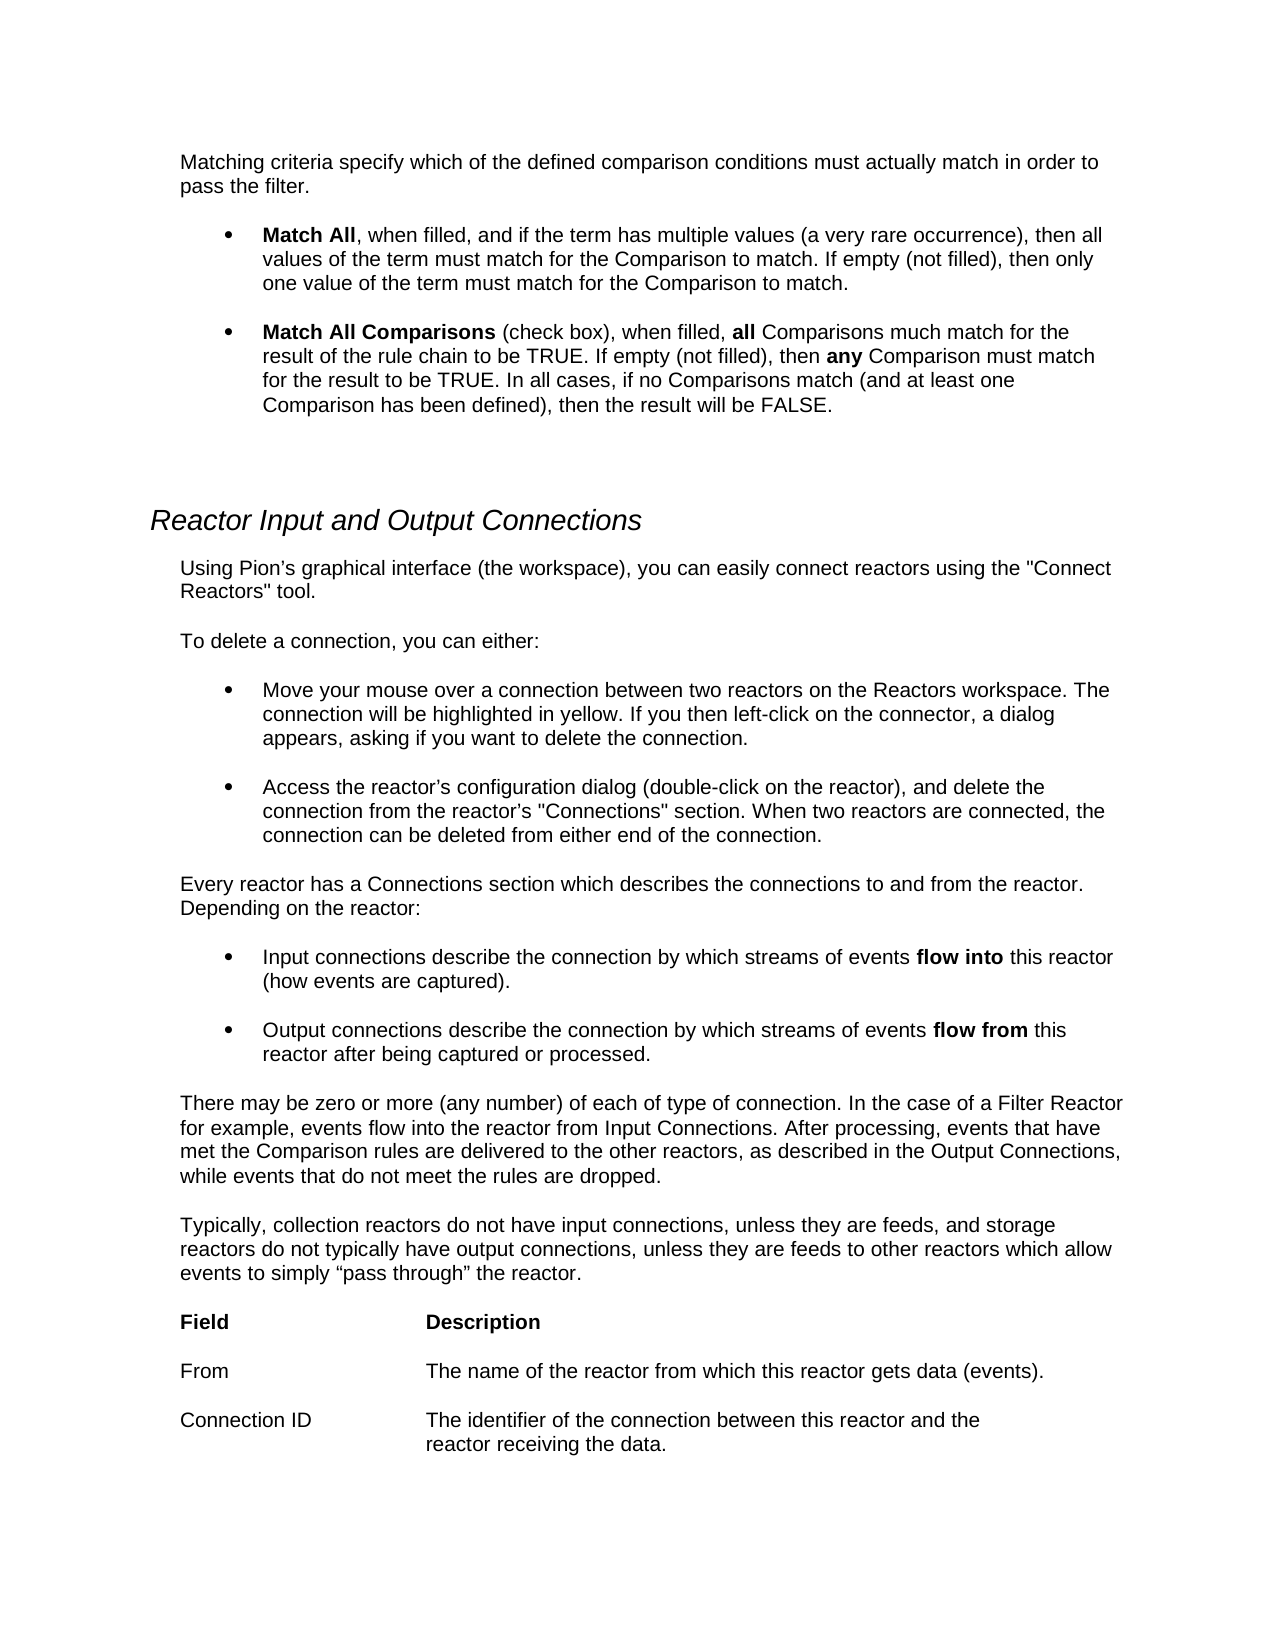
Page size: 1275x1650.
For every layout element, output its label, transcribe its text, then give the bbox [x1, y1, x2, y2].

table_cell The name of the reactor from which this reactor gets data (events). [384, 1346, 1061, 1395]
table_cell From [139, 1346, 384, 1395]
list Input connections describe the connection by which streams of events flow into this reactor (how events are captured). [225, 945, 1125, 993]
text To delete a connection, you can either: [180, 628, 1125, 653]
text Using Pion’s graphical interface (the workspace), you can easily connect reactors using the "Connect Reactors" tool. [180, 555, 1125, 603]
list Match All Comparisons (check box), when filled, all Comparisons much match for the result of the rule chain to be TRUE. If empty (not filled), then any Comparison must match for the result to be TRUE. In all cases, if no Comparisons match (and at least one Comparison has been defined), then the result will be FALSE. [225, 320, 1125, 417]
table_header Field [139, 1297, 384, 1346]
list Access the reactor’s configuration dialog (double-click on the reactor), and delete the connection from the reactor’s "Connections" section. When two reactors are connected, the connection can be deleted from either end of the connection. [225, 775, 1125, 847]
subtitle Reactor Input and Output Connections [150, 503, 1125, 537]
text Matching criteria specify which of the defined comparison conditions must actually match in order to pass the filter. [180, 150, 1125, 198]
list Match All, when filled, and if the term has multiple values (a very rare occurrence), then all values of the term must match for the Comparison to match. If empty (not filled), then only one value of the term must match for the Comparison to match. [225, 223, 1125, 295]
table_cell Connection ID [139, 1395, 384, 1468]
table_cell The identifier of the connection between this reactor and the reactor receiving the data. [384, 1395, 1061, 1468]
text Every reactor has a Connections section which describes the connections to and from the reactor. Depending on the reactor: [180, 872, 1125, 920]
list Output connections describe the connection by which streams of events flow from this reactor after being captured or processed. [225, 1018, 1125, 1066]
text There may be zero or more (any number) of each of type of connection. In the case of a Filter Reactor for example, events flow into the reactor from Input Connections. After processing, events that have met the Comparison rules are delivered to the other reactors, as described in the Output Connections, while events that do not meet the rules are dropped. [180, 1091, 1125, 1188]
list Move your mouse over a connection between two reactors on the Reactors workspace. The connection will be highlighted in yellow. If you then left-click on the connector, a dialog appears, asking if you want to delete the connection. [225, 678, 1125, 750]
table_header Description [384, 1297, 1061, 1346]
text Typically, collection reactors do not have input connections, unless they are feeds, and storage reactors do not typically have output connections, unless they are feeds to other reactors which allow events to simply “pass through” the reactor. [180, 1213, 1125, 1285]
